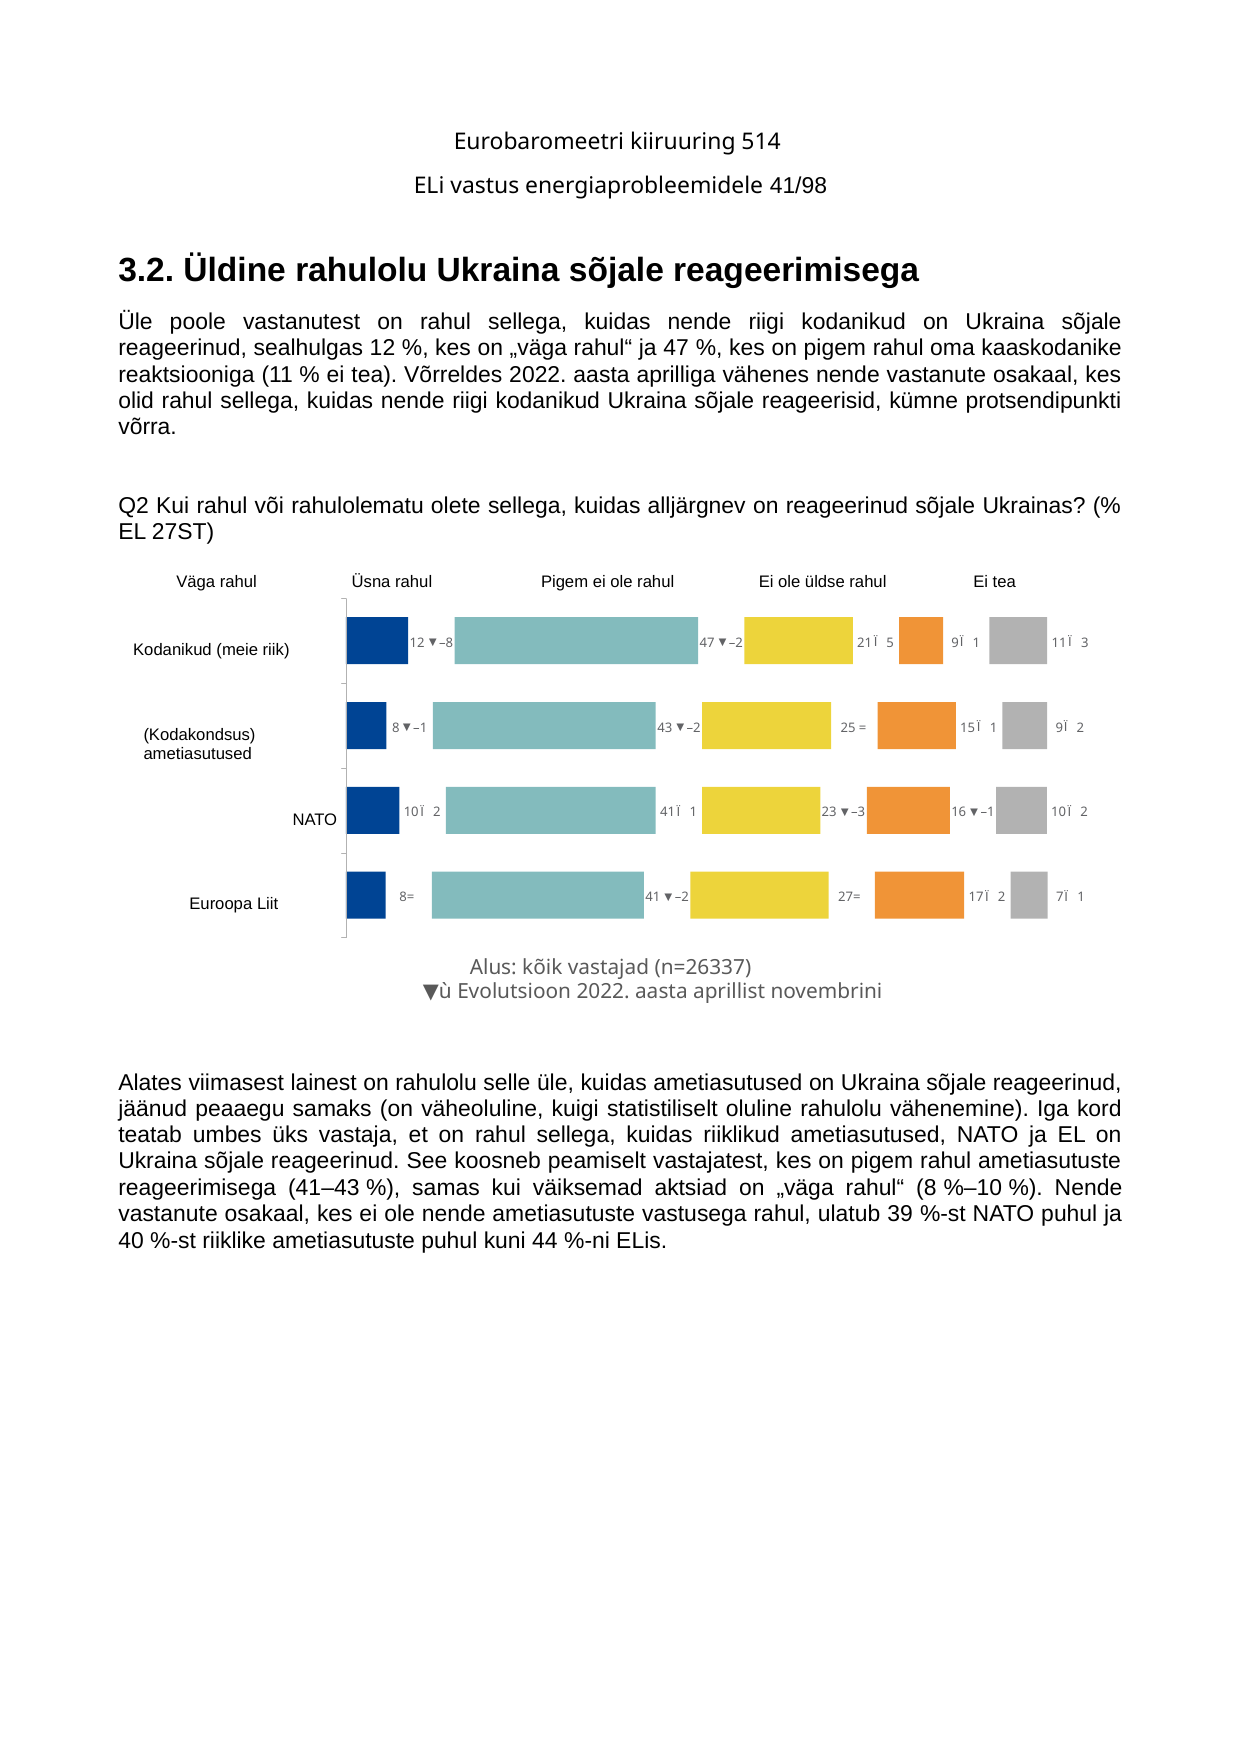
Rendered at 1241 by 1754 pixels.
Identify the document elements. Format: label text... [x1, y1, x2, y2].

subtitle 3.2. Üldine rahulolu Ukraina sõjale reageerimisega [118, 250, 1122, 289]
text Üle poole vastanutest on rahul sellega, kuidas nende riigi kodanikud on Ukraina sõjale reageerinud, sealhulgas 12 %, kes on „väga rahul“ ja 47 %, kes on pigem rahul oma kaaskodanike reaktsiooniga (11 % ei tea). Võrreldes 2022. aasta aprilliga vähenes nende vastanute osakaal, kes olid rahul sellega, kuidas nende riigi kodanikud Ukraina sõjale reageerisid, kümne protsendipunkti võrra. [118, 308, 1122, 440]
text Alates viimasest lainest on rahulolu selle üle, kuidas ametiasutused on Ukraina sõjale reageerinud, jäänud peaaegu samaks (on väheoluline, kuigi statistiliselt oluline rahulolu vähenemine). Iga kord teatab umbes üks vastaja, et on rahul sellega, kuidas riiklikud ametiasutused, NATO ja EL on Ukraina sõjale reageerinud. See koosneb peamiselt vastajatest, kes on pigem rahul ametiasutuste reageerimisega (41–43 %), samas kui väiksemad aktsiad on „väga rahul“ (8 %–10 %). Nende vastanute osakaal, kes ei ole nende ametiasutuste vastusega rahul, ulatub 39 %-st NATO puhul ja 40 %-st riiklike ametiasutuste puhul kuni 44 %-ni ELis. [118, 1068, 1122, 1253]
text Q2 Kui rahul või rahulolematu olete sellega, kuidas alljärgnev on reageerinud sõjale Ukrainas? (% EL 27ST) [118, 492, 1122, 544]
